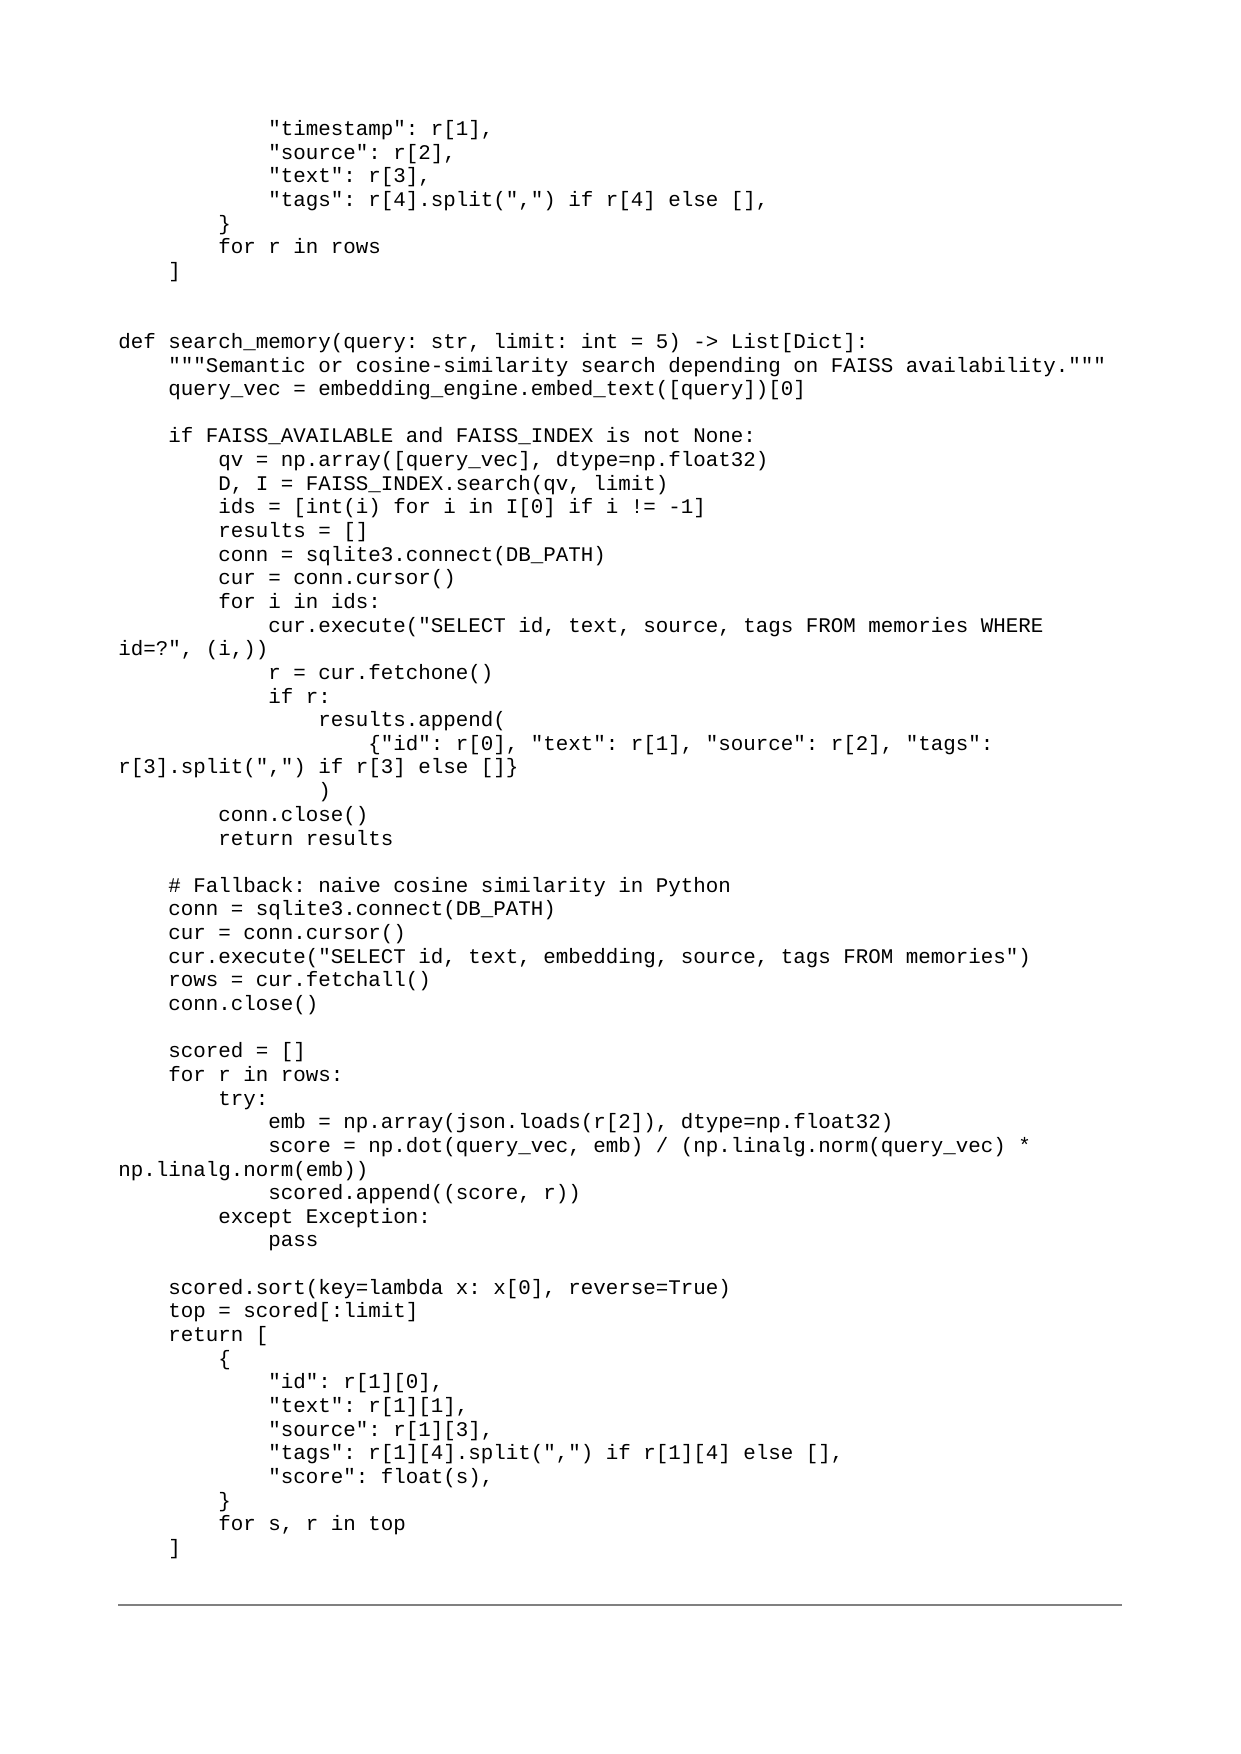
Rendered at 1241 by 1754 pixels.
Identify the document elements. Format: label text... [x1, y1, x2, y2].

text try: [118, 1088, 1122, 1111]
text D, I = FAISS_INDEX.search(qv, limit) [118, 473, 1122, 496]
text ] [118, 260, 1122, 284]
text for r in rows [118, 236, 1122, 260]
text conn = sqlite3.connect(DB_PATH) [118, 898, 1122, 922]
text "source": r[2], [118, 142, 1122, 165]
text r = cur.fetchone() [118, 662, 1122, 686]
text ) [118, 780, 1122, 804]
text qv = np.array([query_vec], dtype=np.float32) [118, 449, 1122, 473]
text emb = np.array(json.loads(r[2]), dtype=np.float32) [118, 1111, 1122, 1135]
text for s, r in top [118, 1513, 1122, 1537]
text for i in ids: [118, 591, 1122, 615]
text "score": float(s), [118, 1466, 1122, 1489]
text cur = conn.cursor() [118, 567, 1122, 591]
text scored.append((score, r)) [118, 1182, 1122, 1206]
text {"id": r[0], "text": r[1], "source": r[2], "tags": r[3].split(",") if r[3] else []} [118, 733, 1122, 780]
text if r: [118, 686, 1122, 709]
text } [118, 1489, 1122, 1513]
text "id": r[1][0], [118, 1371, 1122, 1395]
text scored.sort(key=lambda x: x[0], reverse=True) [118, 1277, 1122, 1300]
text def search_memory(query: str, limit: int = 5) -> List[Dict]: [118, 331, 1122, 354]
text query_vec = embedding_engine.embed_text([query])[0] [118, 378, 1122, 402]
text conn.close() [118, 993, 1122, 1017]
text # Fallback: naive cosine similarity in Python [118, 875, 1122, 898]
text "text": r[3], [118, 165, 1122, 189]
text except Exception: [118, 1206, 1122, 1229]
text { [118, 1348, 1122, 1371]
text scored = [] [118, 1040, 1122, 1064]
text if FAISS_AVAILABLE and FAISS_INDEX is not None: [118, 426, 1122, 449]
text "text": r[1][1], [118, 1395, 1122, 1419]
text "tags": r[4].split(",") if r[4] else [], [118, 189, 1122, 213]
text cur.execute("SELECT id, text, embedding, source, tags FROM memories") [118, 946, 1122, 969]
text } [118, 213, 1122, 236]
text results.append( [118, 709, 1122, 733]
text return results [118, 827, 1122, 851]
text for r in rows: [118, 1064, 1122, 1088]
text "tags": r[1][4].split(",") if r[1][4] else [], [118, 1442, 1122, 1466]
text rows = cur.fetchall() [118, 969, 1122, 993]
text conn = sqlite3.connect(DB_PATH) [118, 544, 1122, 567]
text cur.execute("SELECT id, text, source, tags FROM memories WHERE id=?", (i,)) [118, 615, 1122, 662]
text score = np.dot(query_vec, emb) / (np.linalg.norm(query_vec) * np.linalg.norm(emb)) [118, 1135, 1122, 1182]
text pass [118, 1229, 1122, 1253]
text "timestamp": r[1], [118, 118, 1122, 142]
text cur = conn.cursor() [118, 922, 1122, 946]
text """Semantic or cosine-similarity search depending on FAISS availability.""" [118, 354, 1122, 378]
text conn.close() [118, 804, 1122, 827]
text ] [118, 1537, 1122, 1561]
text return [ [118, 1324, 1122, 1348]
text "source": r[1][3], [118, 1419, 1122, 1442]
text ids = [int(i) for i in I[0] if i != -1] [118, 496, 1122, 520]
text top = scored[:limit] [118, 1300, 1122, 1324]
text results = [] [118, 520, 1122, 544]
